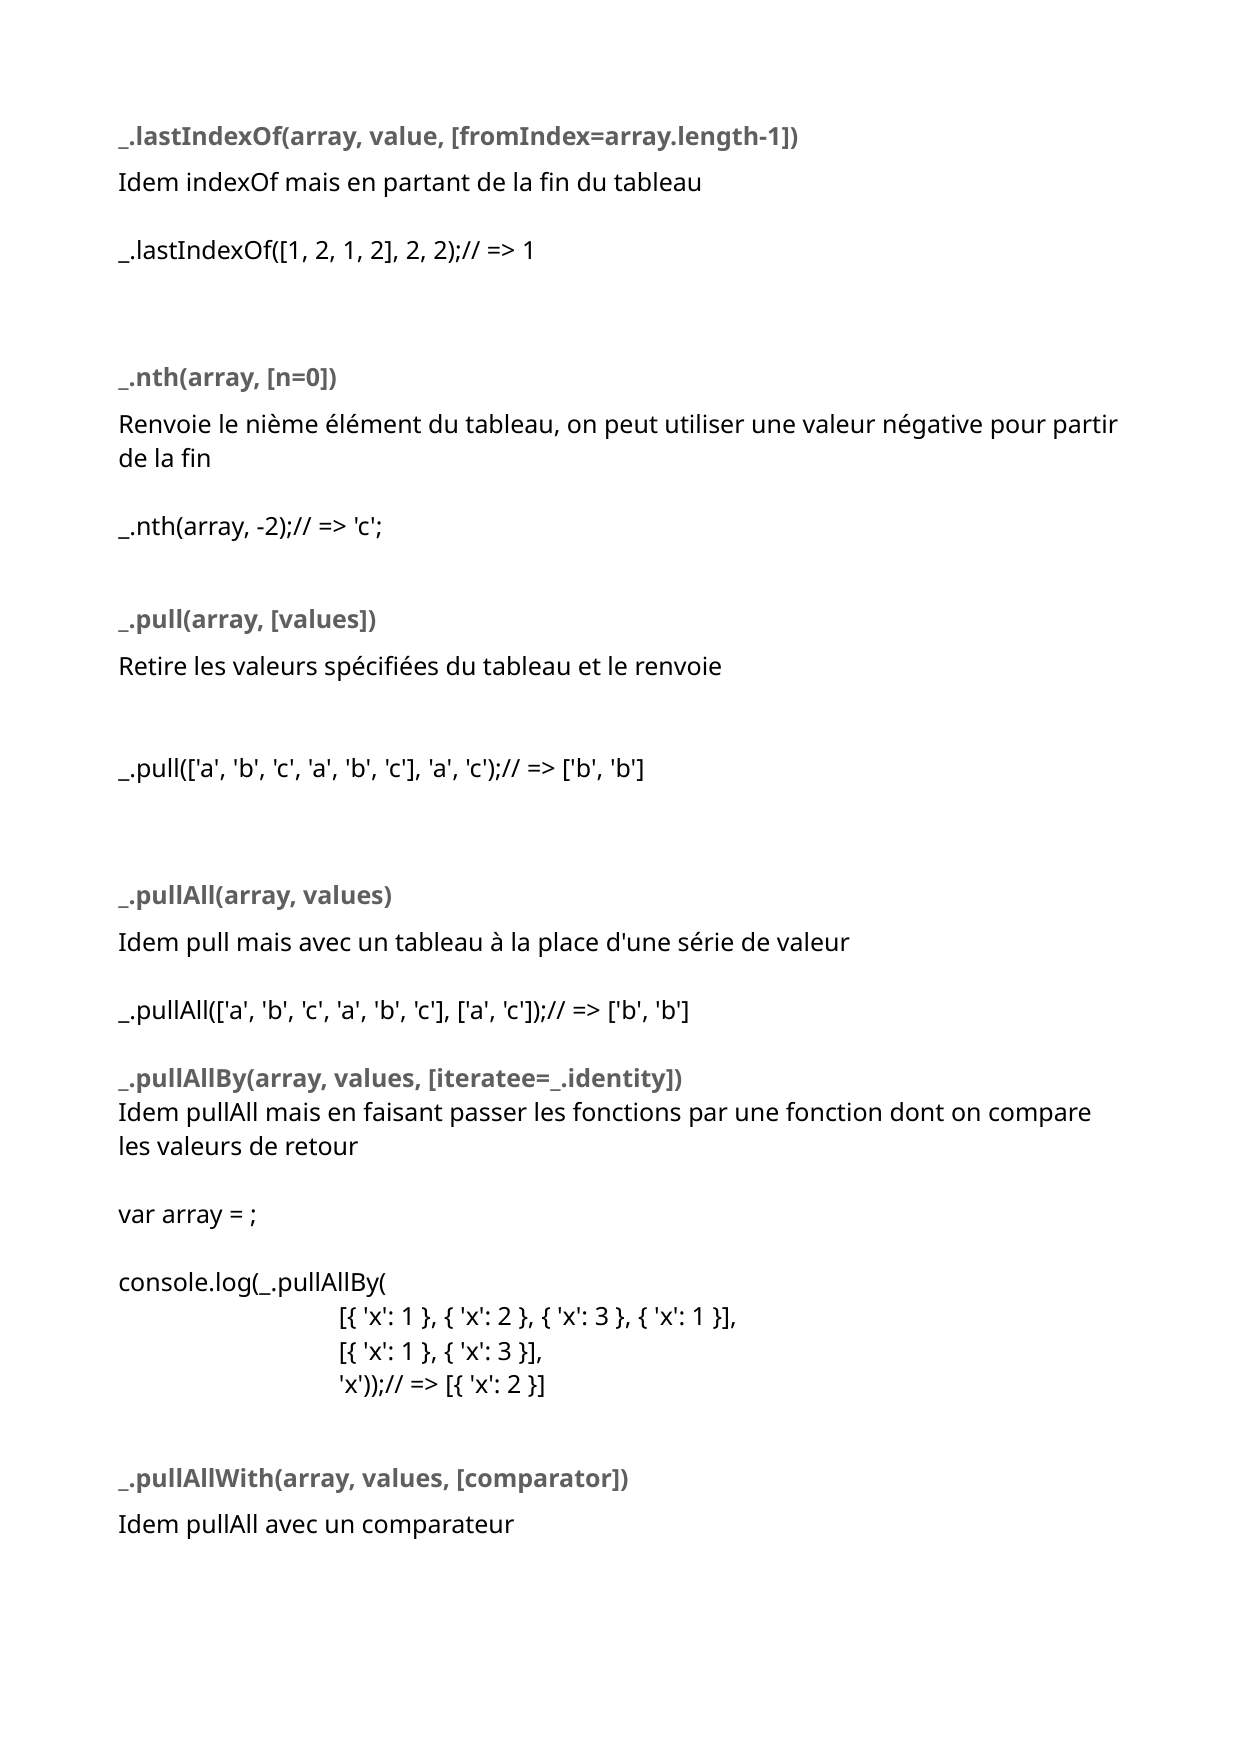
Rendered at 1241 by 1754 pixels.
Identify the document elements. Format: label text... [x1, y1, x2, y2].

text Renvoie le nième élément du tableau, on peut utiliser une valeur négative pour partir de la fin [118, 407, 1122, 475]
text _.nth(array, -2);// => 'c'; [118, 509, 1122, 543]
subtitle _.nth(array, [n=0]) [118, 360, 1122, 394]
subtitle _.pull(array, [values]) [118, 602, 1122, 636]
text 'x'));// => [{ 'x': 2 }] [118, 1367, 1122, 1401]
subtitle _.pullAllWith(array, values, [comparator]) [118, 1460, 1122, 1494]
text Idem pullAll avec un comparateur [118, 1507, 1122, 1541]
text _.pull(['a', 'b', 'c', 'a', 'b', 'c'], 'a', 'c');// => ['b', 'b'] [118, 751, 1122, 785]
text [{ 'x': 1 }, { 'x': 2 }, { 'x': 3 }, { 'x': 1 }], [118, 1299, 1122, 1333]
text Idem pullAll mais en faisant passer les fonctions par une fonction dont on compare les valeurs de retour [118, 1095, 1122, 1163]
text Idem pull mais avec un tableau à la place d'une série de valeur [118, 924, 1122, 958]
text Retire les valeurs spécifiées du tableau et le renvoie [118, 648, 1122, 682]
subtitle _.pullAllBy(array, values, [iteratee=_.identity]) [118, 1061, 1122, 1095]
text console.log(_.pullAllBy( [118, 1265, 1122, 1299]
subtitle _.lastIndexOf(array, value, [fromIndex=array.length-1]) [118, 118, 1122, 152]
text var array = ; [118, 1197, 1122, 1231]
subtitle _.pullAll(array, values) [118, 878, 1122, 912]
text _.lastIndexOf([1, 2, 1, 2], 2, 2);// => 1 [118, 233, 1122, 267]
text [{ 'x': 1 }, { 'x': 3 }], [118, 1333, 1122, 1367]
text _.pullAll(['a', 'b', 'c', 'a', 'b', 'c'], ['a', 'c']);// => ['b', 'b'] [118, 992, 1122, 1027]
text Idem indexOf mais en partant de la fin du tableau [118, 165, 1122, 199]
